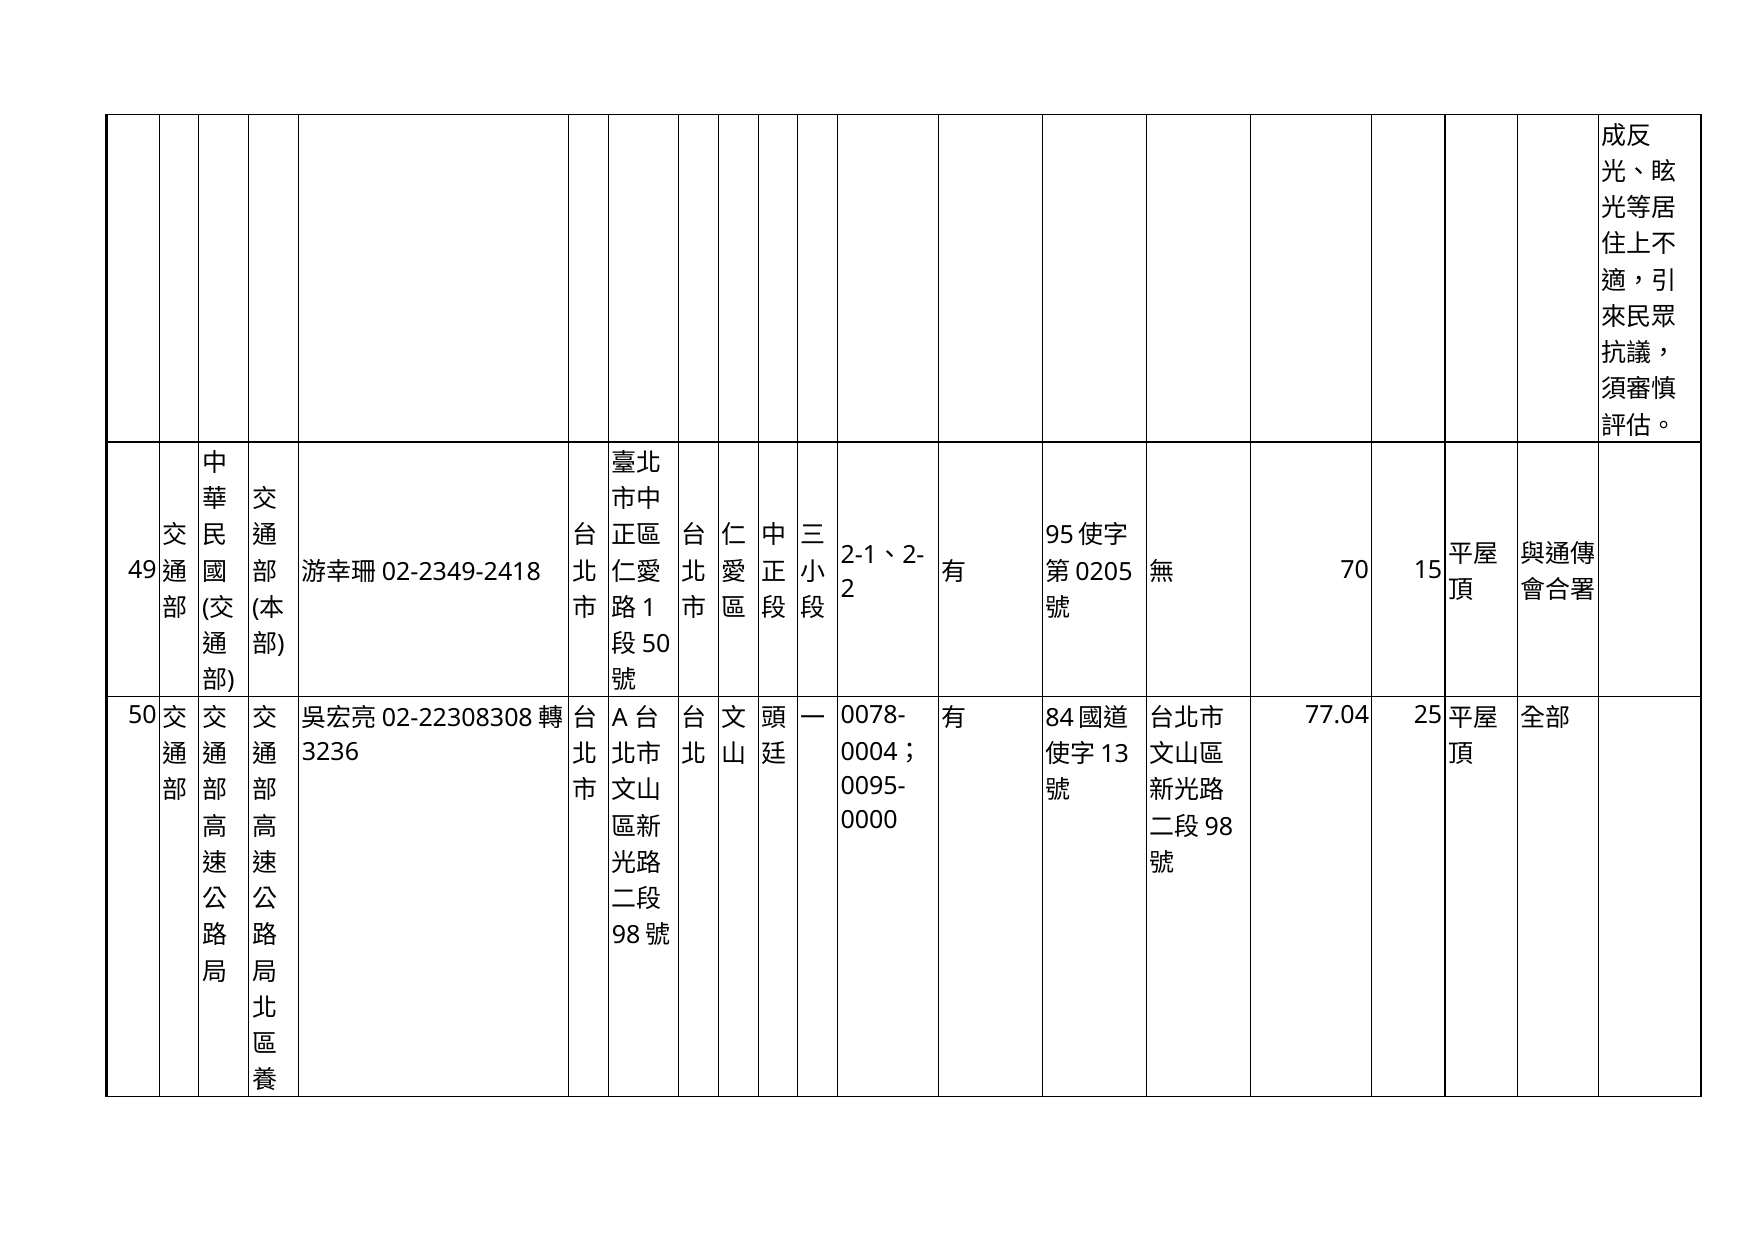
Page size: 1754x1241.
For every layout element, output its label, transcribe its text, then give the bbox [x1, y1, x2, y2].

table_cell [199, 115, 248, 441]
table_cell 交通部(本部) [249, 443, 298, 696]
table_cell 台北市 [569, 697, 608, 1096]
table_cell 中華民國(交通部) [199, 443, 248, 696]
table_cell 有 [939, 697, 1042, 1096]
table_cell 2-1、2-2 [838, 443, 938, 696]
table_cell [249, 115, 298, 441]
table_cell [759, 115, 797, 441]
table_cell 77.04 [1251, 697, 1371, 1096]
table_cell 0078-0004；0095-0000 [838, 697, 938, 1096]
table_cell [569, 115, 608, 441]
table_cell [299, 115, 568, 441]
table_cell [798, 115, 837, 441]
table_cell 台北市 [569, 443, 608, 696]
table_cell [679, 115, 718, 441]
table_cell 84國道使字13號 [1043, 697, 1146, 1096]
table_cell 臺北市中正區仁愛路1段50號 [609, 443, 678, 696]
table_cell [1518, 115, 1598, 441]
table_cell [1251, 115, 1371, 441]
table_cell 交通部高速公路局北區養 [249, 697, 298, 1096]
table_cell [1599, 697, 1700, 1096]
table_cell [609, 115, 678, 441]
table_cell [1043, 115, 1146, 441]
table_cell 交通部高速公路局 [199, 697, 248, 1096]
table_cell 文山 [719, 697, 758, 1096]
table_cell 15 [1372, 443, 1444, 696]
table_cell [1147, 115, 1250, 441]
table_cell [108, 115, 159, 441]
table_cell 49 [108, 443, 159, 696]
table_cell 平屋頂 [1446, 443, 1517, 696]
table_cell [719, 115, 758, 441]
table_cell 台北市文山區新光路二段98號 [1147, 697, 1250, 1096]
table_cell 全部 [1518, 697, 1598, 1096]
table_cell [160, 115, 198, 441]
table_cell 一 [798, 697, 837, 1096]
table_cell [1599, 443, 1700, 696]
table_cell [1446, 115, 1517, 441]
table_cell 有 [939, 443, 1042, 696]
table_cell 三小段 [798, 443, 837, 696]
table_cell 頭廷 [759, 697, 797, 1096]
table_cell A 台北市文山區新光路二段98號 [609, 697, 678, 1096]
table_cell 仁愛區 [719, 443, 758, 696]
table_cell [838, 115, 938, 441]
table_cell 平屋頂 [1446, 697, 1517, 1096]
table_cell 吳宏亮02-22308308轉3236 [299, 697, 568, 1096]
table_cell 50 [108, 697, 159, 1096]
table_cell [939, 115, 1042, 441]
table_cell 95使字第0205號 [1043, 443, 1146, 696]
table_cell 70 [1251, 443, 1371, 696]
table_cell 與通傳會合署 [1518, 443, 1598, 696]
table_cell 台北 [679, 697, 718, 1096]
table_cell 台北市 [679, 443, 718, 696]
table_cell [1372, 115, 1444, 441]
table_cell 交通部 [160, 443, 198, 696]
table_cell 成反光、眩光等居住上不適，引來民眾抗議，須審慎評估。 [1599, 115, 1700, 441]
table_cell 交通部 [160, 697, 198, 1096]
table_cell 25 [1372, 697, 1444, 1096]
table_cell 無 [1147, 443, 1250, 696]
table_cell 游幸珊02-2349-2418 [299, 443, 568, 696]
table_cell 中正段 [759, 443, 797, 696]
